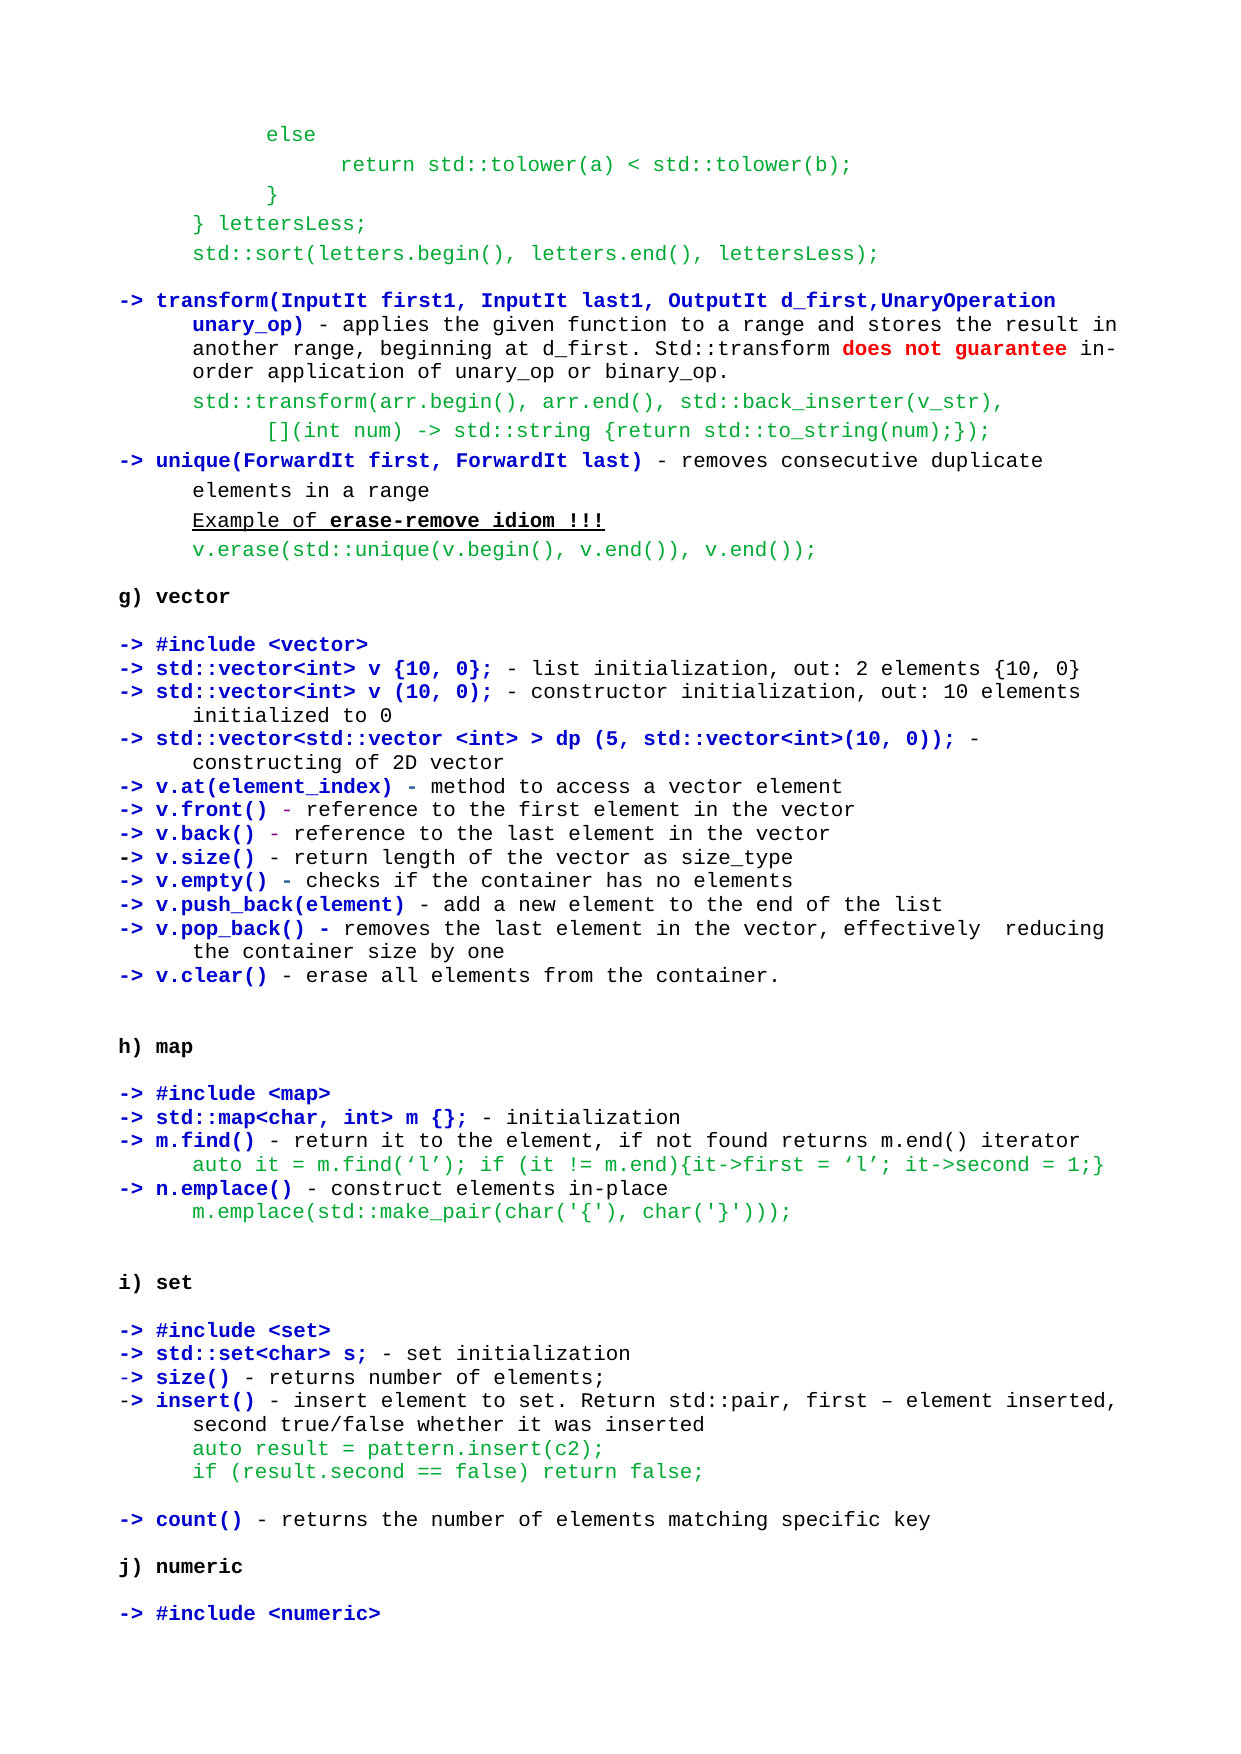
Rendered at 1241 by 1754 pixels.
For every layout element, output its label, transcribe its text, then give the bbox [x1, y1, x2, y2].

text else [118, 118, 1122, 148]
text -> std::vector<std::vector <int> > dp (5, std::vector<int>(10, 0)); - constructing of 2D vector [118, 728, 1122, 776]
text -> v.push_back(element) - add a new element to the end of the list [118, 894, 1122, 918]
text -> #include <vector> [118, 634, 1122, 657]
text -> count() - returns the number of elements matching specific key [118, 1509, 1122, 1532]
text m.emplace(std::make_pair(char('{'), char('}'))); [118, 1201, 1122, 1225]
text std::transform(arr.begin(), arr.end(), std::back_inserter(v_str), [118, 385, 1122, 414]
text std::sort(letters.begin(), letters.end(), lettersLess); [118, 237, 1122, 267]
text -> v.empty() - checks if the container has no elements [118, 870, 1122, 894]
text h) map [118, 1036, 1122, 1059]
text -> m.find() - return it to the element, if not found returns m.end() iterator [118, 1130, 1122, 1154]
text -> transform(InputIt first1, InputIt last1, OutputIt d_first,UnaryOperation unary_op) - applies the given function to a range and stores the result in another range, beginning at d_first. Std::transform does not guarantee in- order application of unary_op or binary_op. [118, 290, 1122, 385]
text [](int num) -> std::string {return std::to_string(num);}); [118, 414, 1122, 444]
text -> std::set<char> s; - set initialization [118, 1343, 1122, 1367]
text -> size() - returns number of elements; [118, 1367, 1122, 1391]
text -> v.at(element_index) - method to access a vector element [118, 776, 1122, 799]
text -> v.clear() - erase all elements from the container. [118, 965, 1122, 988]
text auto it = m.find(‘l’); if (it != m.end){it->first = ‘l’; it->second = 1;} [118, 1154, 1122, 1178]
text g) vector [118, 587, 1122, 610]
text -> v.pop_back() - removes the last element in the vector, effectively reducing the container size by one [118, 918, 1122, 965]
text -> #include <map> [118, 1083, 1122, 1107]
text auto result = pattern.insert(c2); [118, 1438, 1122, 1461]
text -> std::map<char, int> m {}; - initialization [118, 1107, 1122, 1130]
text if (result.second == false) return false; [118, 1461, 1122, 1485]
text v.erase(std::unique(v.begin(), v.end()), v.end()); [118, 533, 1122, 563]
text -> std::vector<int> v {10, 0}; - list initialization, out: 2 elements {10, 0} [118, 657, 1122, 681]
text Example of erase-remove idiom !!! [118, 503, 1122, 533]
text -> insert() - insert element to set. Return std::pair, first – element inserted, second true/false whether it was inserted [118, 1391, 1122, 1438]
text -> v.back() - reference to the last element in the vector [118, 823, 1122, 847]
text return std::tolower(a) < std::tolower(b); [118, 148, 1122, 177]
text -> unique(ForwardIt first, ForwardIt last) - removes consecutive duplicate elements in a range [118, 444, 1122, 503]
text -> v.size() - return length of the vector as size_type [118, 847, 1122, 870]
text } [118, 177, 1122, 207]
text -> std::vector<int> v (10, 0); - constructor initialization, out: 10 elements initialized to 0 [118, 681, 1122, 728]
text -> #include <set> [118, 1319, 1122, 1343]
text j) numeric [118, 1556, 1122, 1580]
text -> #include <numeric> [118, 1603, 1122, 1627]
text i) set [118, 1272, 1122, 1296]
text } lettersLess; [118, 207, 1122, 237]
text -> n.emplace() - construct elements in-place [118, 1178, 1122, 1201]
text -> v.front() - reference to the first element in the vector [118, 799, 1122, 823]
